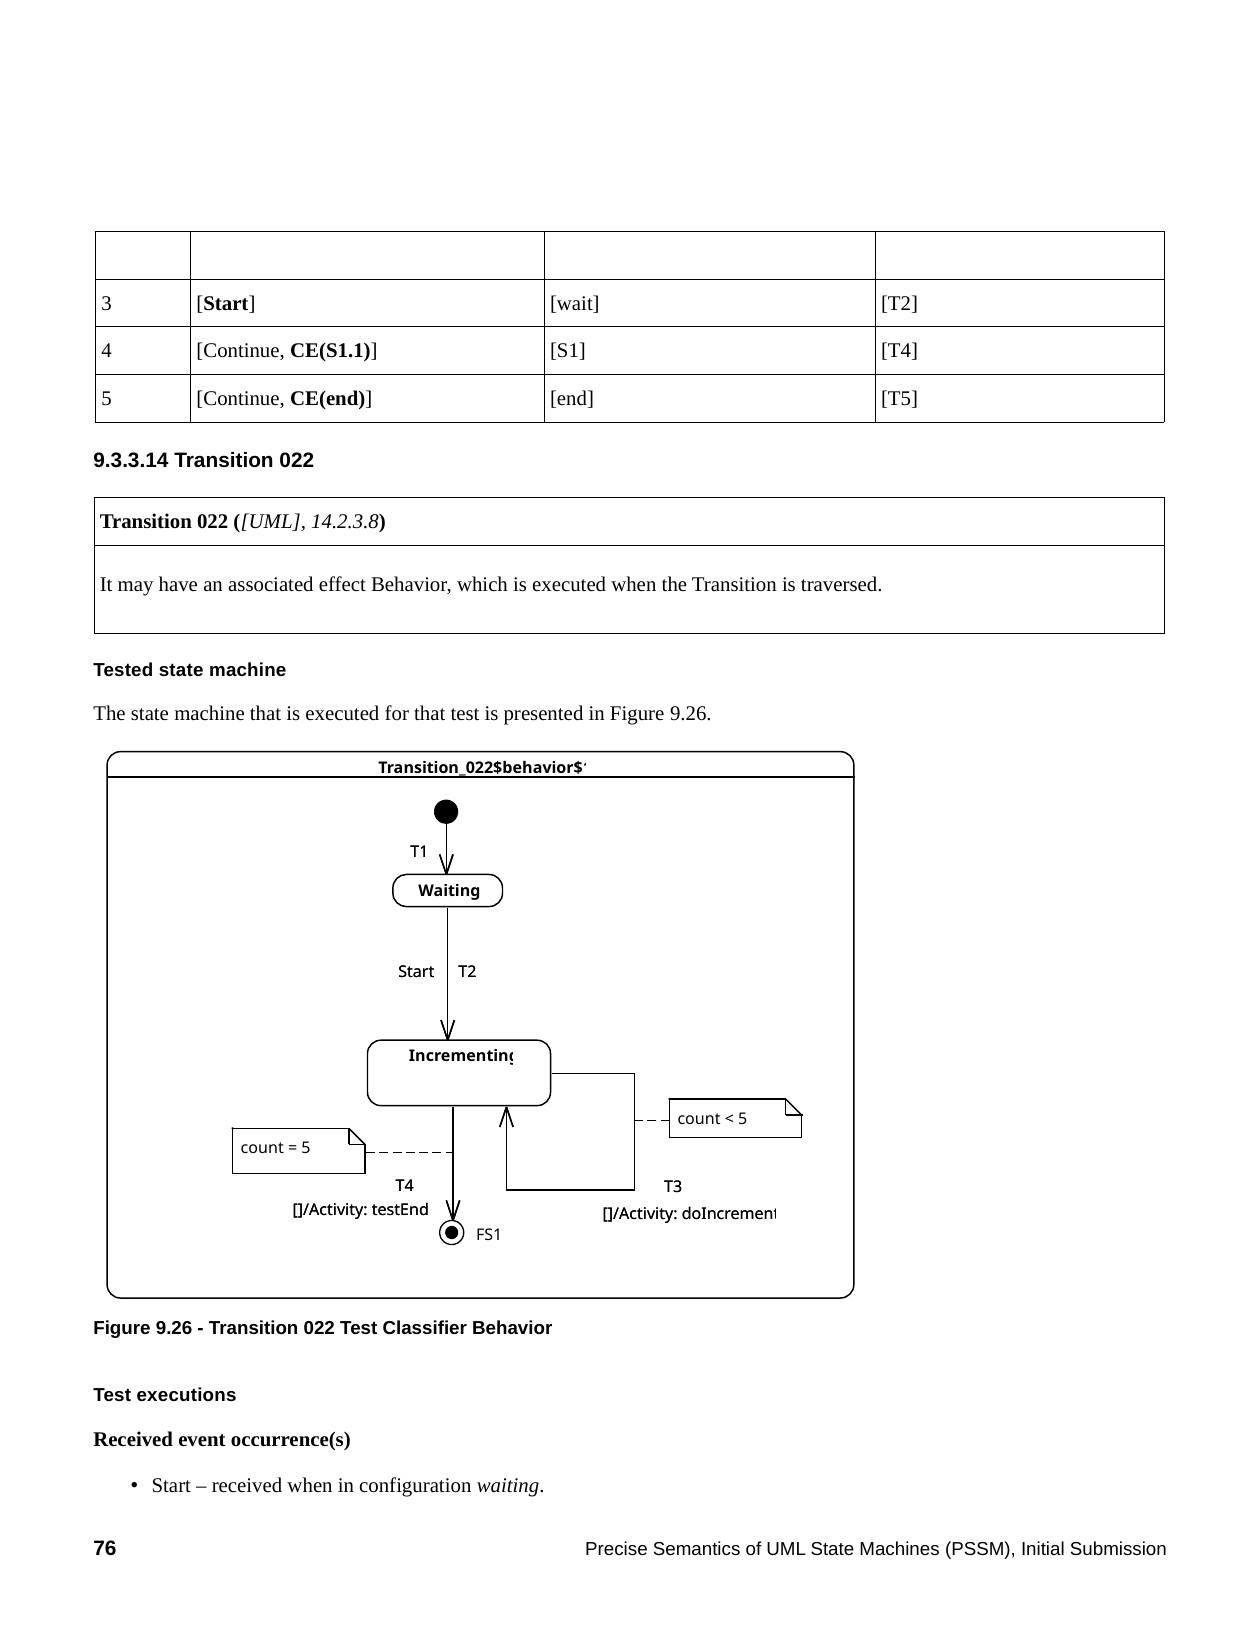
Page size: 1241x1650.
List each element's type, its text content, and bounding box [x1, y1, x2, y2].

table_cell [end] [545, 375, 875, 422]
table_cell [T5] [876, 375, 1164, 422]
table_cell [Continue, CE(S1.1)] [191, 327, 544, 374]
table_cell [Start] [191, 280, 544, 326]
table_cell [Continue, CE(end)] [191, 375, 544, 422]
subtitle Transition 022 [93, 447, 1164, 472]
table_cell [545, 232, 875, 279]
table_cell [876, 232, 1164, 279]
table_cell 4 [96, 327, 190, 374]
table_cell [96, 232, 190, 279]
table_cell 5 [96, 375, 190, 422]
table_cell 3 [96, 280, 190, 326]
subtitle Tested state machine [93, 658, 1164, 680]
table_cell [T2] [876, 280, 1164, 326]
text Received event occurrence(s) [93, 1427, 1164, 1451]
table_cell [wait] [545, 280, 875, 326]
table_cell [T4] [876, 327, 1164, 374]
table_header Transition 022 ([UML], 14.2.3.8) [95, 498, 1164, 545]
list Start – received when in configuration waiting. [131, 1472, 1164, 1497]
table_cell [191, 232, 544, 279]
text The state machine that is executed for that test is presented in Figure 9.26. [93, 701, 1164, 1359]
table_cell It may have an associated effect Behavior, which is executed when the Transition is traversed. [95, 546, 1164, 633]
subtitle Test executions [93, 1384, 1164, 1406]
text Figure 9.26 - Transition 022 Test Classifier Behavior [93, 738, 869, 1338]
table_cell [S1] [545, 327, 875, 374]
